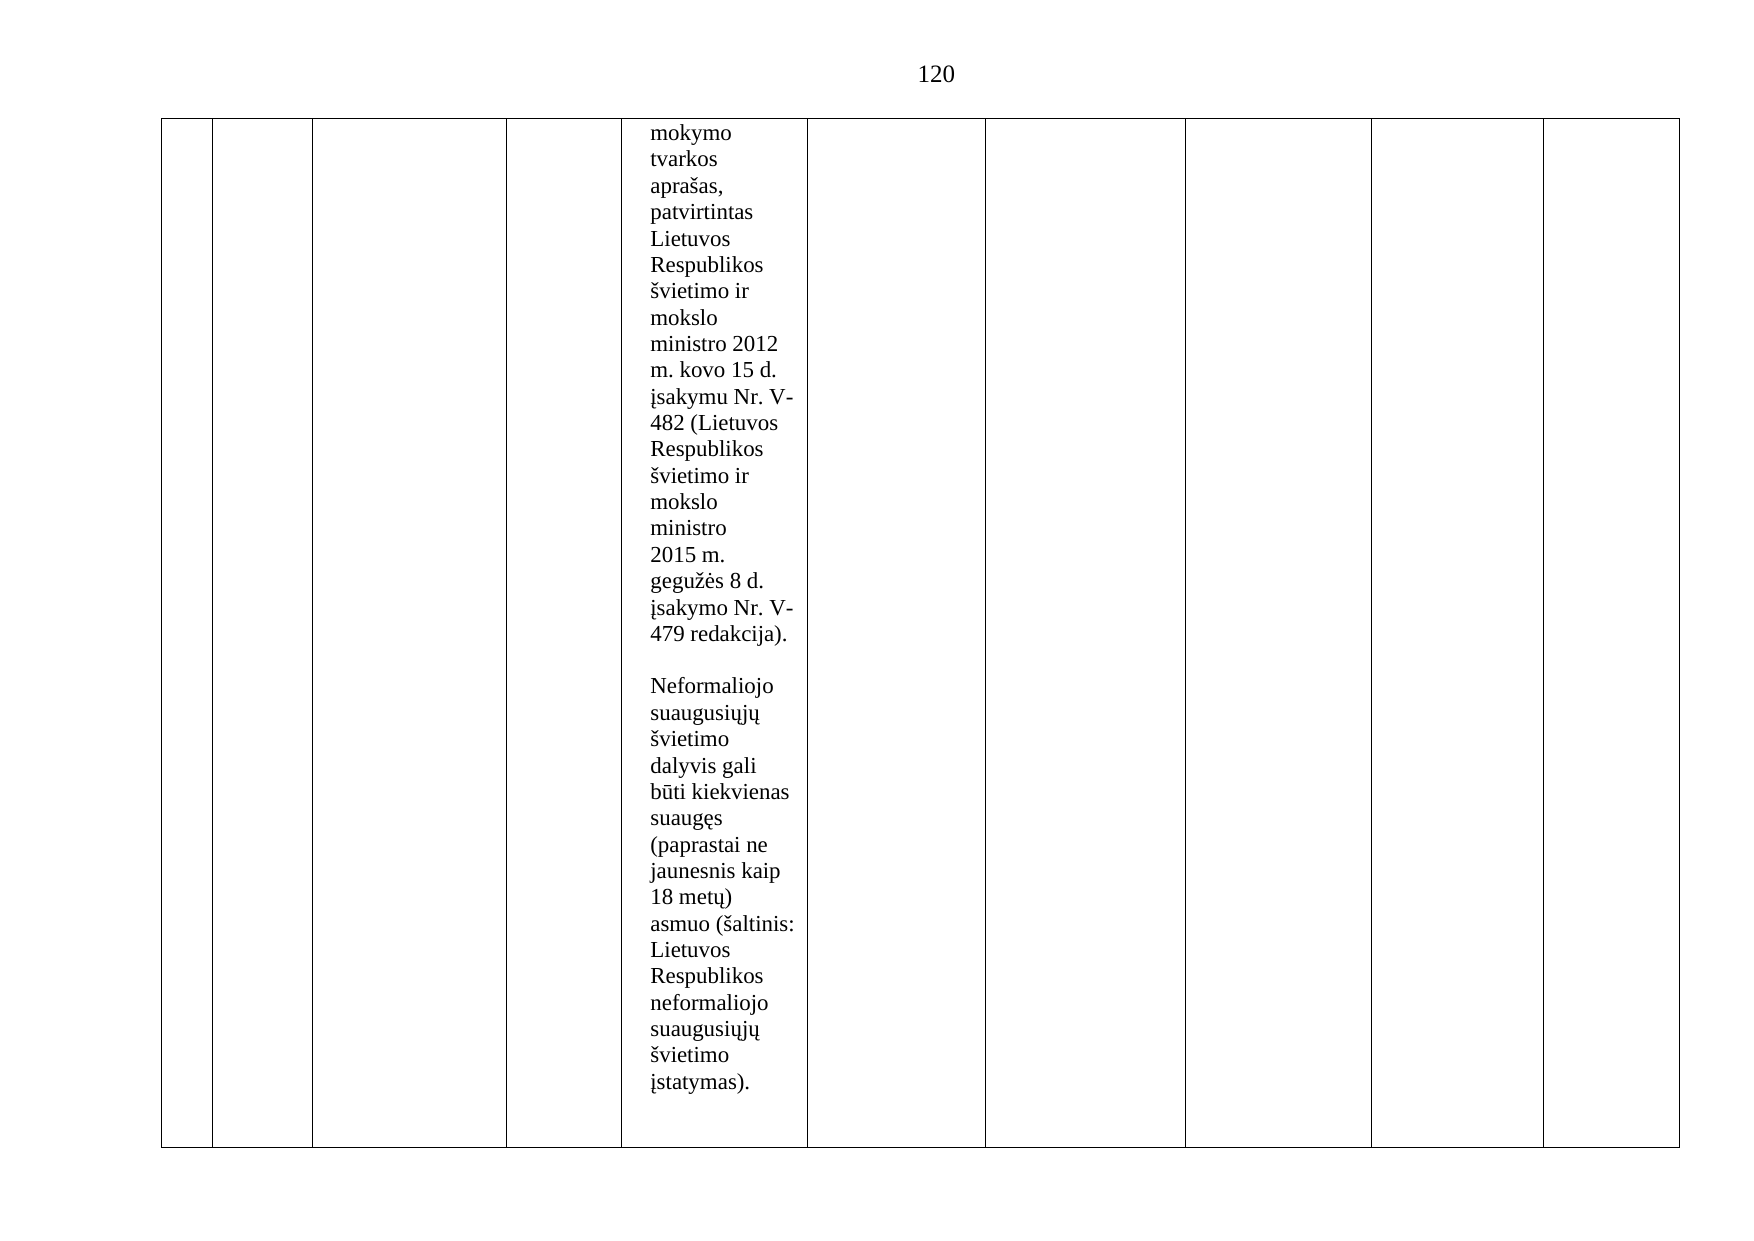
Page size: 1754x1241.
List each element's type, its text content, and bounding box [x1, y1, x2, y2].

table_cell [1544, 119, 1679, 1147]
table_cell [1186, 119, 1371, 1147]
table_cell [808, 119, 985, 1147]
table_cell [507, 119, 621, 1147]
table_cell [313, 119, 506, 1147]
table_cell mokymo tvarkos aprašas, patvirtintas Lietuvos Respublikos švietimo ir mokslo ministro 2012 m. kovo 15 d. įsakymu Nr. V-482 (Lietuvos Respublikos švietimo ir mokslo ministro 2015 m. gegužės 8 d. įsakymo Nr. V-479 redakcija). Neformaliojo suaugusiųjų švietimo dalyvis gali būti kiekvienas suaugęs (paprastai ne jaunesnis kaip 18 metų) asmuo (šaltinis: Lietuvos Respublikos neformaliojo suaugusiųjų švietimo įstatymas). [622, 119, 807, 1147]
table_cell [986, 119, 1185, 1147]
table_cell [213, 119, 312, 1147]
table_cell [162, 119, 212, 1147]
table_cell [1372, 119, 1543, 1147]
